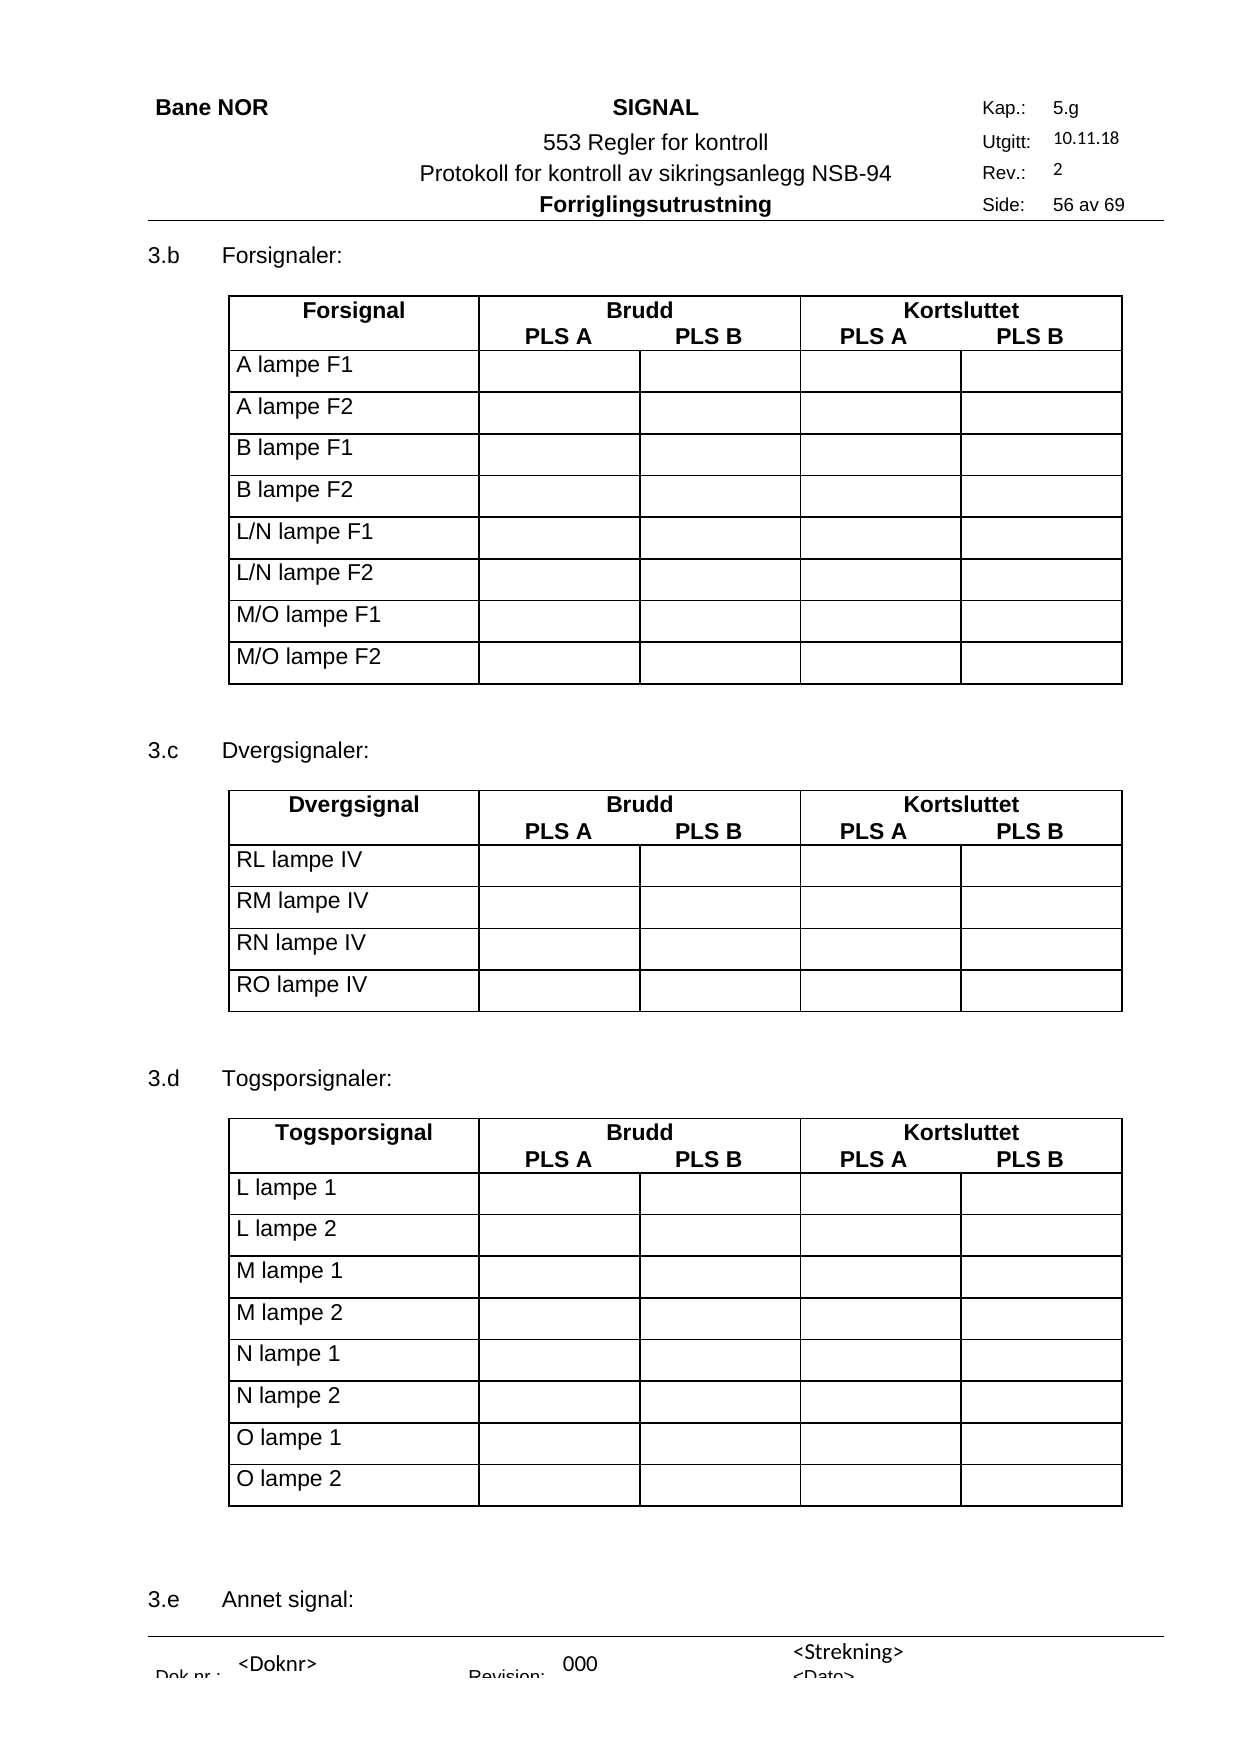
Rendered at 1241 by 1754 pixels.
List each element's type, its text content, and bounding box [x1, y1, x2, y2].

list Dvergsignaler: [148, 737, 1152, 763]
table_cell L lampe 1 [230, 1174, 478, 1214]
table_cell M lampe 1 [230, 1257, 478, 1297]
table_header Kortsluttet PLS A PLS B [801, 297, 1121, 349]
table_cell [641, 846, 800, 886]
table_cell [962, 1340, 1121, 1380]
table_cell [962, 435, 1121, 474]
table_cell [480, 1299, 639, 1339]
table_cell B lampe F2 [230, 476, 478, 516]
table_cell M lampe 2 [230, 1299, 478, 1339]
table_cell [801, 1382, 960, 1422]
table_cell [962, 518, 1121, 558]
table_cell RN lampe IV [230, 929, 478, 969]
table_cell [480, 560, 639, 599]
table_cell [641, 435, 800, 474]
table_cell [962, 1174, 1121, 1214]
table_cell [480, 1382, 639, 1422]
table_cell [480, 476, 639, 516]
table_cell [480, 601, 639, 641]
table_cell [962, 1257, 1121, 1297]
table_cell [801, 1299, 960, 1339]
table_cell [641, 1299, 800, 1339]
table_cell [641, 1257, 800, 1297]
table_cell [801, 560, 960, 599]
table_cell [641, 560, 800, 599]
table_cell [641, 929, 800, 969]
table_cell RO lampe IV [230, 971, 478, 1011]
table_cell A lampe F2 [230, 393, 478, 433]
table_cell [962, 846, 1121, 886]
table_cell [641, 1215, 800, 1255]
table_cell [480, 1215, 639, 1255]
table_cell [801, 1424, 960, 1464]
table_cell [962, 1382, 1121, 1422]
table_cell A lampe F1 [230, 351, 478, 391]
table_cell [480, 643, 639, 683]
table_cell L lampe 2 [230, 1215, 478, 1255]
table_cell [641, 393, 800, 433]
table_header Dvergsignal [230, 791, 478, 844]
table_cell [801, 601, 960, 641]
table_cell [641, 1340, 800, 1380]
table_cell RM lampe IV [230, 887, 478, 927]
table_cell [480, 393, 639, 433]
table_cell [801, 476, 960, 516]
table_cell B lampe F1 [230, 435, 478, 474]
table_cell RL lampe IV [230, 846, 478, 886]
table_header Kortsluttet PLS A PLS B [801, 791, 1121, 844]
table_cell [801, 351, 960, 391]
table_cell [641, 1424, 800, 1464]
table_cell [480, 351, 639, 391]
table_cell [641, 1382, 800, 1422]
table_cell [480, 1340, 639, 1380]
table_cell [480, 1465, 639, 1505]
table_cell [641, 476, 800, 516]
table_cell N lampe 2 [230, 1382, 478, 1422]
table_cell [480, 887, 639, 927]
table_cell [641, 1465, 800, 1505]
table_cell [962, 1424, 1121, 1464]
table_header Brudd PLS A PLS B [480, 791, 800, 844]
table_header Forsignal [230, 297, 478, 349]
table_cell [480, 1174, 639, 1214]
table_cell [801, 643, 960, 683]
table_header Brudd PLS A PLS B [480, 1119, 800, 1172]
table_header Kortsluttet PLS A PLS B [801, 1119, 1121, 1172]
table_header Togsporsignal [230, 1119, 478, 1172]
table_cell [962, 1215, 1121, 1255]
table_cell [801, 971, 960, 1011]
table_header Brudd PLS A PLS B [480, 297, 800, 349]
list Annet signal: [148, 1586, 1152, 1612]
table_cell [801, 1465, 960, 1505]
table_cell [962, 971, 1121, 1011]
list Forsignaler: [148, 242, 1152, 269]
table_cell [480, 971, 639, 1011]
table_cell L/N lampe F1 [230, 518, 478, 558]
table_cell [801, 518, 960, 558]
table_cell [480, 929, 639, 969]
table_cell [641, 1174, 800, 1214]
table_cell [641, 887, 800, 927]
table_cell [962, 1465, 1121, 1505]
table_cell [641, 518, 800, 558]
table_cell [962, 393, 1121, 433]
table_cell [801, 1215, 960, 1255]
table_cell [801, 1257, 960, 1297]
table_cell [962, 1299, 1121, 1339]
table_cell M/O lampe F1 [230, 601, 478, 641]
table_cell [641, 351, 800, 391]
table_cell [962, 643, 1121, 683]
table_cell [801, 435, 960, 474]
table_cell [480, 518, 639, 558]
table_cell [962, 887, 1121, 927]
list Togsporsignaler: [148, 1065, 1152, 1091]
table_cell [801, 1174, 960, 1214]
table_cell [801, 1340, 960, 1380]
table_cell N lampe 1 [230, 1340, 478, 1380]
table_cell [801, 393, 960, 433]
table_cell [480, 435, 639, 474]
table_cell [962, 601, 1121, 641]
table_cell [641, 971, 800, 1011]
table_cell O lampe 2 [230, 1465, 478, 1505]
table_cell M/O lampe F2 [230, 643, 478, 683]
table_cell [962, 560, 1121, 599]
table_cell [801, 929, 960, 969]
table_cell [801, 846, 960, 886]
table_cell [641, 643, 800, 683]
table_cell [480, 846, 639, 886]
table_cell L/N lampe F2 [230, 560, 478, 599]
table_cell [801, 887, 960, 927]
table_cell [480, 1424, 639, 1464]
table_cell [641, 601, 800, 641]
table_cell [962, 476, 1121, 516]
table_cell O lampe 1 [230, 1424, 478, 1464]
table_cell [480, 1257, 639, 1297]
table_cell [962, 351, 1121, 391]
table_cell [962, 929, 1121, 969]
